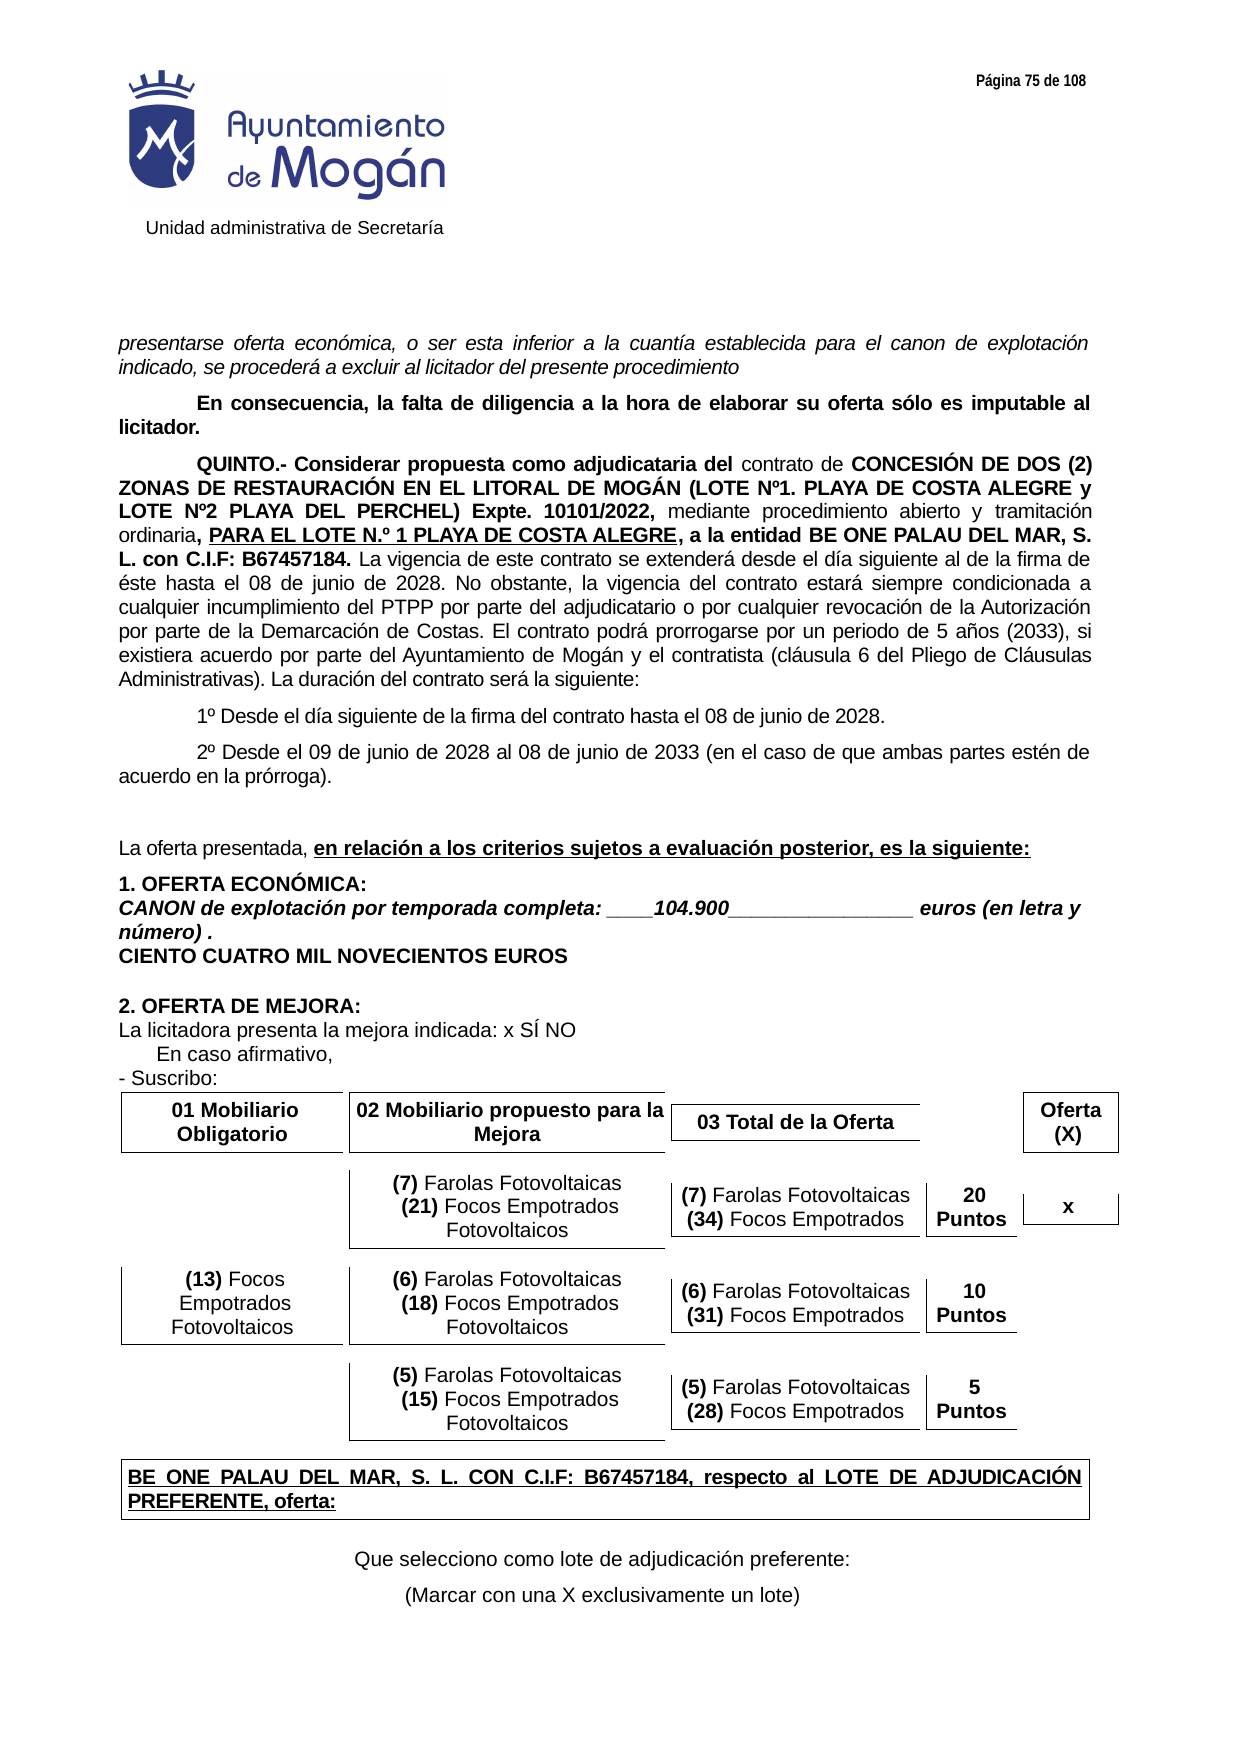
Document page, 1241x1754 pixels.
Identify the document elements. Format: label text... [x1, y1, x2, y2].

text Que selecciono como lote de adjudicación preferente: [118, 1547, 1092, 1571]
text CIENTO CUATRO MIL NOVECIENTOS EUROS [118, 944, 1092, 968]
text 2º Desde el 09 de junio de 2028 al 08 de junio de 2033 (en el caso de que ambas partes estén de acuerdo en la prórroga). [118, 740, 1092, 788]
text QUINTO.- Considerar propuesta como adjudicataria del contrato de CONCESIÓN DE DOS (2) ZONAS DE RESTAURACIÓN EN EL LITORAL DE MOGÁN (LOTE Nº1. PLAYA DE COSTA ALEGRE y LOTE Nº2 PLAYA DEL PERCHEL) Expte. 10101/2022, mediante procedimiento abierto y tramitación ordinaria, PARA EL LOTE N.º 1 PLAYA DE COSTA ALEGRE, a la entidad BE ONE PALAU DEL MAR, S. L. con C.I.F: B67457184. La vigencia de este contrato se extenderá desde el día siguiente al de la firma de éste hasta el 08 de junio de 2028. No obstante, la vigencia del contrato estará siempre condicionada a cualquier incumplimiento del PTPP por parte del adjudicatario o por cualquier revocación de la Autorización por parte de la Demarcación de Costas. El contrato podrá prorrogarse por un periodo de 5 años (2033), si existiera acuerdo por parte del Ayuntamiento de Mogán y el contratista (cláusula 6 del Pliego de Cláusulas Administrativas). La duración del contrato será la siguiente: [118, 451, 1092, 691]
text (Marcar con una X exclusivamente un lote) [118, 1583, 1092, 1607]
table_cell 10 Puntos [923, 1264, 1020, 1360]
table_cell [1020, 1264, 1121, 1360]
table_header 02 Mobiliario propuesto para la Mejora [346, 1089, 668, 1167]
table_header 03 Total de la Oferta [668, 1089, 923, 1167]
table_header BE ONE PALAU DEL MAR, S. L. CON C.I.F: B67457184, respecto al LOTE DE ADJUDICACIÓN PREFERENTE, oferta: [118, 1456, 1092, 1534]
table_cell (6) Farolas Fotovoltaicas (18) Focos Empotrados Fotovoltaicos [346, 1264, 668, 1360]
text En consecuencia, la falta de diligencia a la hora de elaborar su oferta sólo es imputable al licitador. [118, 391, 1092, 439]
table_cell 20 Puntos [923, 1168, 1020, 1264]
table_header Oferta (X) [1020, 1089, 1121, 1167]
table_cell 5 Puntos [923, 1360, 1020, 1456]
text presentarse oferta económica, o ser esta inferior a la cuantía establecida para el canon de explotación indicado, se procederá a excluir al licitador del presente procedimiento [118, 331, 1092, 378]
text La oferta presentada, en relación a los criterios sujetos a evaluación posterior, es la siguiente: [118, 836, 1092, 860]
text 1º Desde el día siguiente de la firma del contrato hasta el 08 de junio de 2028. [118, 703, 1092, 727]
table_cell (7) Farolas Fotovoltaicas (21) Focos Empotrados Fotovoltaicos [346, 1168, 668, 1264]
text CANON de explotación por temporada completa: ____104.900________________ euros (en letra y número) . [118, 896, 1092, 944]
table_cell (13) Focos Empotrados Fotovoltaicos [118, 1168, 346, 1456]
text La licitadora presenta la mejora indicada: x SÍ NO [118, 1017, 1092, 1041]
picture [128, 70, 445, 206]
table_cell (7) Farolas Fotovoltaicas (34) Focos Empotrados [668, 1168, 923, 1264]
table_cell x [1020, 1168, 1121, 1264]
table_cell (6) Farolas Fotovoltaicas (31) Focos Empotrados [668, 1264, 923, 1360]
table_header 01 Mobiliario Obligatorio [118, 1089, 346, 1167]
table_cell (5) Farolas Fotovoltaicas (28) Focos Empotrados [668, 1360, 923, 1456]
table_cell (5) Farolas Fotovoltaicas (15) Focos Empotrados Fotovoltaicos [346, 1360, 668, 1456]
text - Suscribo: [118, 1065, 1092, 1089]
text 1. OFERTA ECONÓMICA: [118, 872, 1092, 896]
table_header [923, 1089, 1020, 1167]
table_cell [1020, 1360, 1121, 1456]
text En caso afirmativo, [156, 1041, 1092, 1065]
text 2. OFERTA DE MEJORA: [118, 993, 1092, 1017]
